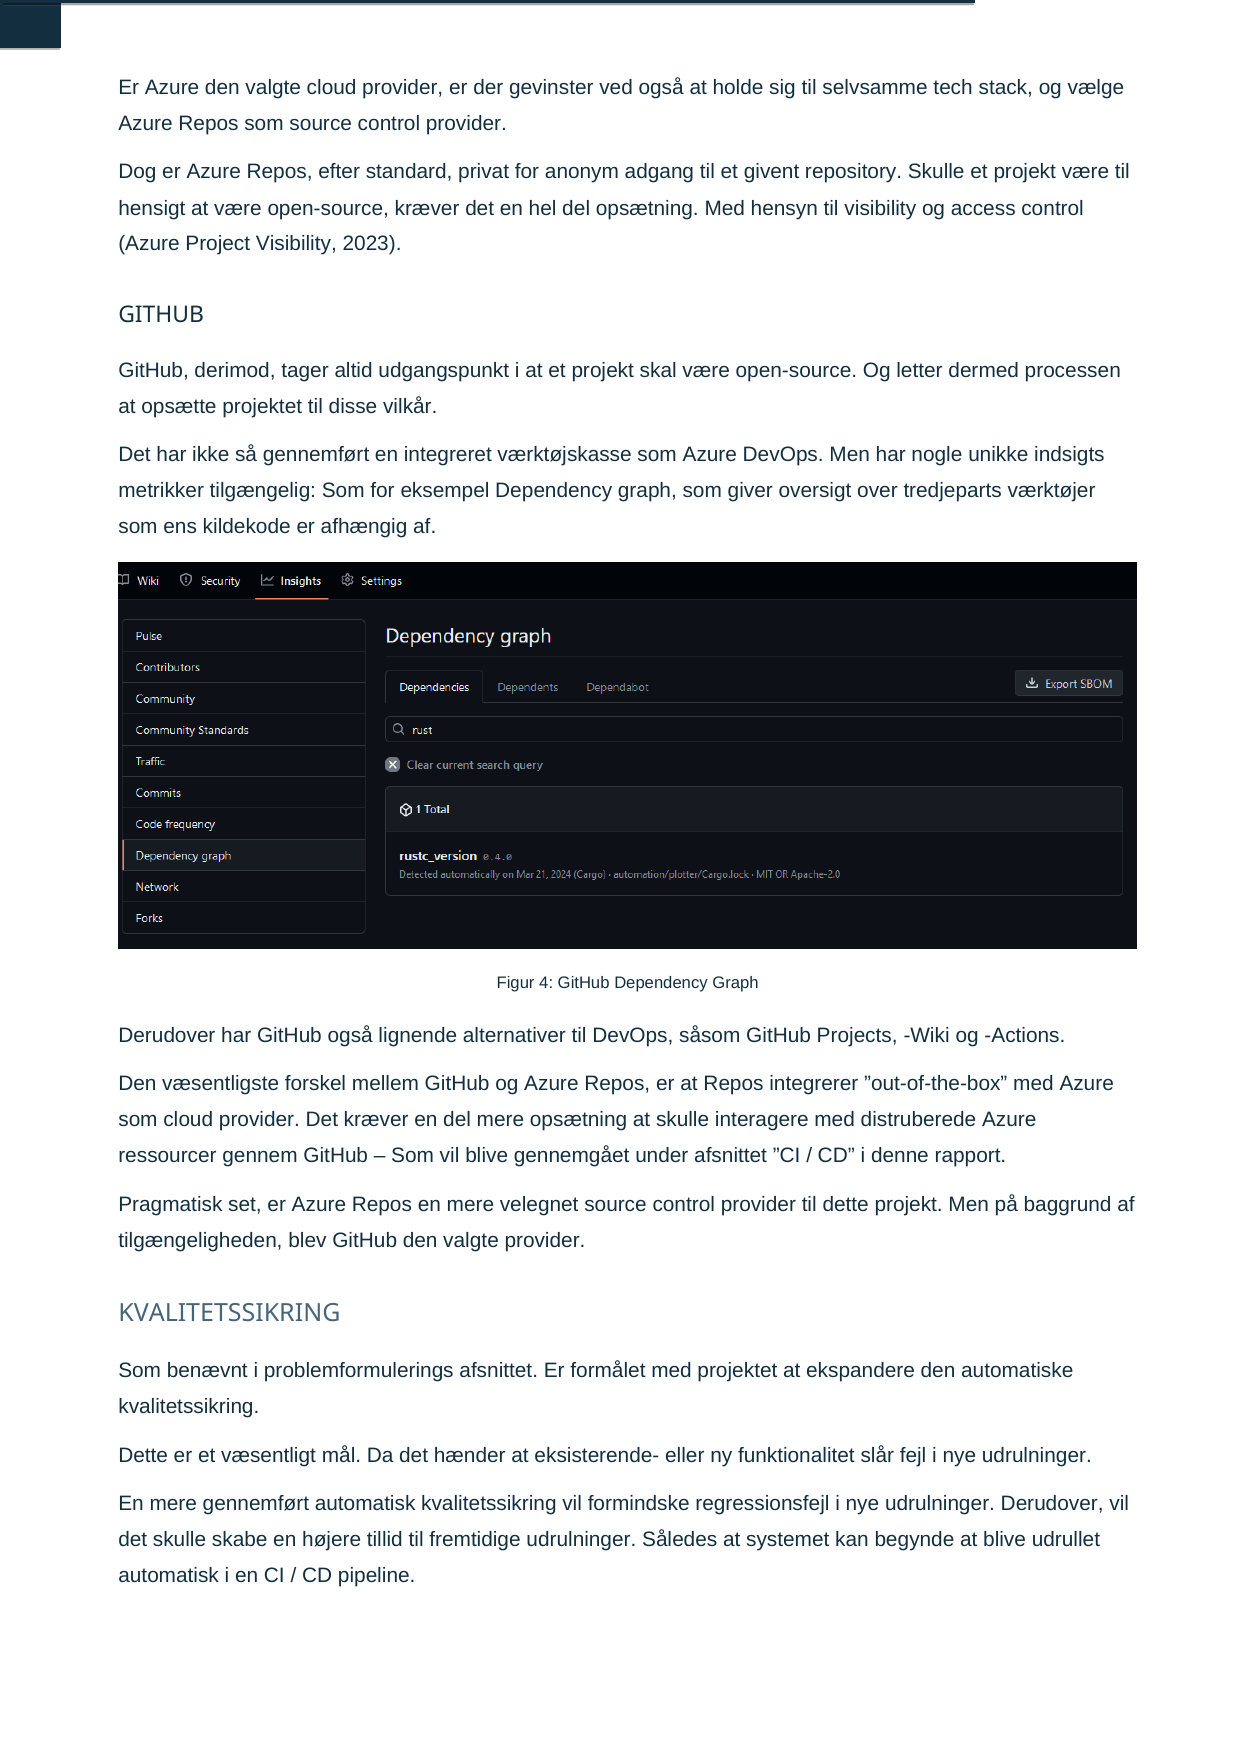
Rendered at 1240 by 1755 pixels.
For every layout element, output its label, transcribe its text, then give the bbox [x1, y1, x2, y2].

text Dette er et væsentligt mål. Da det hænder at eksisterende- eller ny funktionalitet slår fejl i nye udrulninger. [118, 1443, 1137, 1467]
text GitHub, derimod, tager altid udgangspunkt i at et projekt skal være open-source. Og letter dermed processen at opsætte projektet til disse vilkår. [118, 358, 1137, 418]
text En mere gennemført automatisk kvalitetssikring vil formindske regressionsfejl i nye udrulninger. Derudover, vil det skulle skabe en højere tillid til fremtidige udrulninger. Således at systemet kan begynde at blive udrullet automatisk i en CI / CD pipeline. [118, 1491, 1137, 1587]
text Er Azure den valgte cloud provider, er der gevinster ved også at holde sig til selvsamme tech stack, og vælge Azure Repos som source control provider. [118, 75, 1137, 135]
text Derudover har GitHub også lignende alternativer til DevOps, såsom GitHub Projects, -Wiki og -Actions. [118, 1023, 1137, 1047]
text Som benævnt i problemformulerings afsnittet. Er formålet med projektet at ekspandere den automatiske kvalitetssikring. [118, 1358, 1137, 1418]
text Den væsentligste forskel mellem GitHub og Azure Repos, er at Repos integrerer ”out-of-the-box” med Azure som cloud provider. Det kræver en del mere opsætning at skulle interagere med distruberede Azure ressourcer gennem GitHub – Som vil blive gennemgået under afsnittet ”CI / CD” i denne rapport. [118, 1071, 1137, 1167]
text Figur 4: GitHub Dependency Graph [118, 973, 1137, 992]
text Pragmatisk set, er Azure Repos en mere velegnet source control provider til dette projekt. Men på baggrund af tilgængeligheden, blev GitHub den valgte provider. [118, 1192, 1137, 1251]
subtitle Kvalitetssikring [118, 1295, 1137, 1329]
text Det har ikke så gennemført en integreret værktøjskasse som Azure DevOps. Men har nogle unikke indsigts metrikker tilgængelig: Som for eksempel Dependency graph, som giver oversigt over tredjeparts værktøjer som ens kildekode er afhængig af. [118, 442, 1137, 538]
subtitle GitHub [118, 298, 1137, 330]
text Dog er Azure Repos, efter standard, privat for anonym adgang til et givent repository. Skulle et projekt være til hensigt at være open-source, kræver det en hel del opsætning. Med hensyn til visibility og access control (Azure Project Visibility, 2023). [118, 159, 1137, 255]
